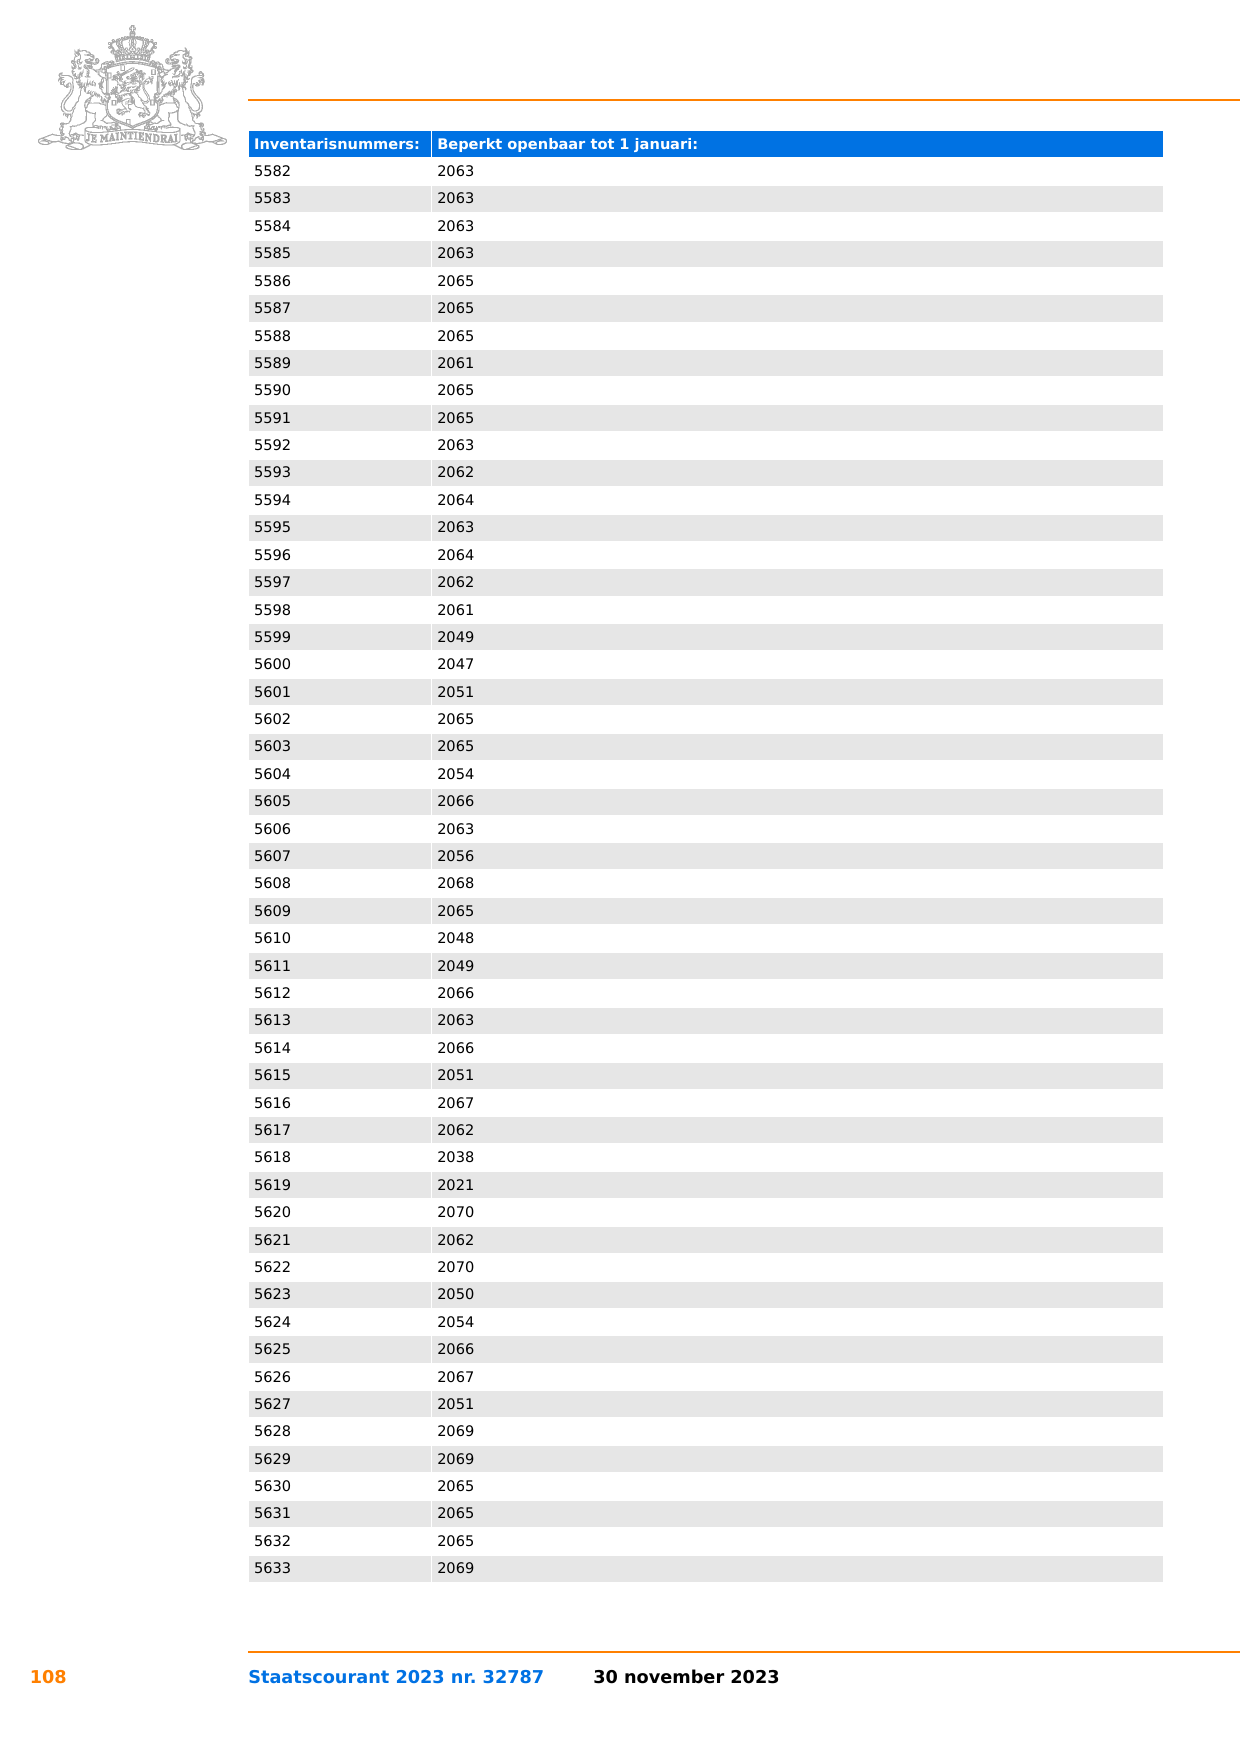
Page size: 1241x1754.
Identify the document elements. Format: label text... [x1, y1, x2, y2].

table_cell 2051 [432, 1063, 1163, 1089]
table_cell 2049 [432, 624, 1163, 650]
table_cell 2065 [432, 706, 1163, 733]
table_cell 5628 [249, 1419, 431, 1445]
table_cell 5620 [249, 1199, 431, 1226]
table_cell 5631 [249, 1501, 431, 1527]
table_cell 5595 [249, 515, 431, 541]
table_cell 2054 [432, 1309, 1163, 1335]
table_cell 2065 [432, 1528, 1163, 1554]
table_cell 2050 [432, 1282, 1163, 1308]
table_cell 5632 [249, 1528, 431, 1554]
table_cell 5606 [249, 816, 431, 842]
table_cell 2065 [432, 405, 1163, 431]
table_cell 2062 [432, 569, 1163, 596]
table_cell 5585 [249, 241, 431, 267]
table_cell 5614 [249, 1035, 431, 1061]
table_cell 5615 [249, 1063, 431, 1089]
table_cell 5627 [249, 1391, 431, 1417]
table_cell 2063 [432, 186, 1163, 212]
table_cell 5617 [249, 1117, 431, 1143]
table_cell 5594 [249, 487, 431, 513]
table_cell 2069 [432, 1419, 1163, 1445]
table_cell 5609 [249, 898, 431, 924]
table_cell 5597 [249, 569, 431, 596]
table_cell 5623 [249, 1282, 431, 1308]
table_cell 5613 [249, 1008, 431, 1034]
table_cell 2065 [432, 268, 1163, 294]
table_cell 5593 [249, 460, 431, 486]
table_cell 2066 [432, 1336, 1163, 1363]
picture [38, 25, 227, 150]
table_cell 5587 [249, 295, 431, 322]
table_cell 2063 [432, 816, 1163, 842]
table_cell 5604 [249, 761, 431, 787]
table_cell 5583 [249, 186, 431, 212]
table_cell 5610 [249, 925, 431, 952]
table_cell 5591 [249, 405, 431, 431]
table_cell 5596 [249, 542, 431, 568]
table_cell 5598 [249, 597, 431, 623]
table_cell 5612 [249, 980, 431, 1007]
table_cell 5603 [249, 734, 431, 760]
table_cell 2021 [432, 1172, 1163, 1198]
table_cell 2066 [432, 980, 1163, 1007]
table_cell 2065 [432, 1473, 1163, 1500]
table_cell 5584 [249, 213, 431, 239]
table_cell 5618 [249, 1145, 431, 1171]
table_cell 2064 [432, 542, 1163, 568]
table_cell 2062 [432, 460, 1163, 486]
table_cell 5582 [249, 158, 431, 185]
table_cell 5599 [249, 624, 431, 650]
table_cell 5611 [249, 953, 431, 979]
table_cell 2065 [432, 898, 1163, 924]
table_cell 5630 [249, 1473, 431, 1500]
table_cell 2069 [432, 1446, 1163, 1472]
table_cell 5602 [249, 706, 431, 733]
table_cell 2067 [432, 1090, 1163, 1116]
table_cell 2063 [432, 213, 1163, 239]
table_cell 2069 [432, 1556, 1163, 1582]
table_cell 5605 [249, 789, 431, 815]
table_cell 5590 [249, 378, 431, 404]
table_cell 5624 [249, 1309, 431, 1335]
table_cell 2066 [432, 1035, 1163, 1061]
table_cell 5592 [249, 432, 431, 459]
table_cell 2064 [432, 487, 1163, 513]
table_cell 2065 [432, 323, 1163, 349]
table_cell 2061 [432, 597, 1163, 623]
table_cell 2065 [432, 734, 1163, 760]
table_cell 2063 [432, 241, 1163, 267]
table_cell 2068 [432, 871, 1163, 897]
table_cell 5621 [249, 1227, 431, 1253]
table_cell 5600 [249, 651, 431, 678]
table_cell 2067 [432, 1364, 1163, 1390]
table_cell 2048 [432, 925, 1163, 952]
table_cell 2066 [432, 789, 1163, 815]
table_cell 2063 [432, 515, 1163, 541]
table_cell 2056 [432, 843, 1163, 869]
table_cell 2065 [432, 1501, 1163, 1527]
table_cell 5607 [249, 843, 431, 869]
table_cell 5622 [249, 1254, 431, 1281]
table_cell 5586 [249, 268, 431, 294]
table_cell 5626 [249, 1364, 431, 1390]
table_cell 2038 [432, 1145, 1163, 1171]
table_header Beperkt openbaar tot 1 januari: [432, 131, 1163, 157]
table_cell 2061 [432, 350, 1163, 376]
table_cell 2054 [432, 761, 1163, 787]
table_cell 5629 [249, 1446, 431, 1472]
table_cell 2065 [432, 378, 1163, 404]
table_cell 2062 [432, 1227, 1163, 1253]
table_cell 2065 [432, 295, 1163, 322]
table_cell 2063 [432, 432, 1163, 459]
table_cell 2047 [432, 651, 1163, 678]
table_cell 5633 [249, 1556, 431, 1582]
table_cell 5601 [249, 679, 431, 705]
table_cell 5616 [249, 1090, 431, 1116]
table_header Inventarisnummers: [249, 131, 431, 157]
table_cell 2070 [432, 1199, 1163, 1226]
table_cell 2063 [432, 1008, 1163, 1034]
table_cell 5619 [249, 1172, 431, 1198]
table_cell 2070 [432, 1254, 1163, 1281]
table_cell 5589 [249, 350, 431, 376]
table_cell 2063 [432, 158, 1163, 185]
table_cell 5625 [249, 1336, 431, 1363]
table_cell 2051 [432, 679, 1163, 705]
table_cell 2051 [432, 1391, 1163, 1417]
table_cell 5608 [249, 871, 431, 897]
table_cell 2062 [432, 1117, 1163, 1143]
table_cell 2049 [432, 953, 1163, 979]
table_cell 5588 [249, 323, 431, 349]
